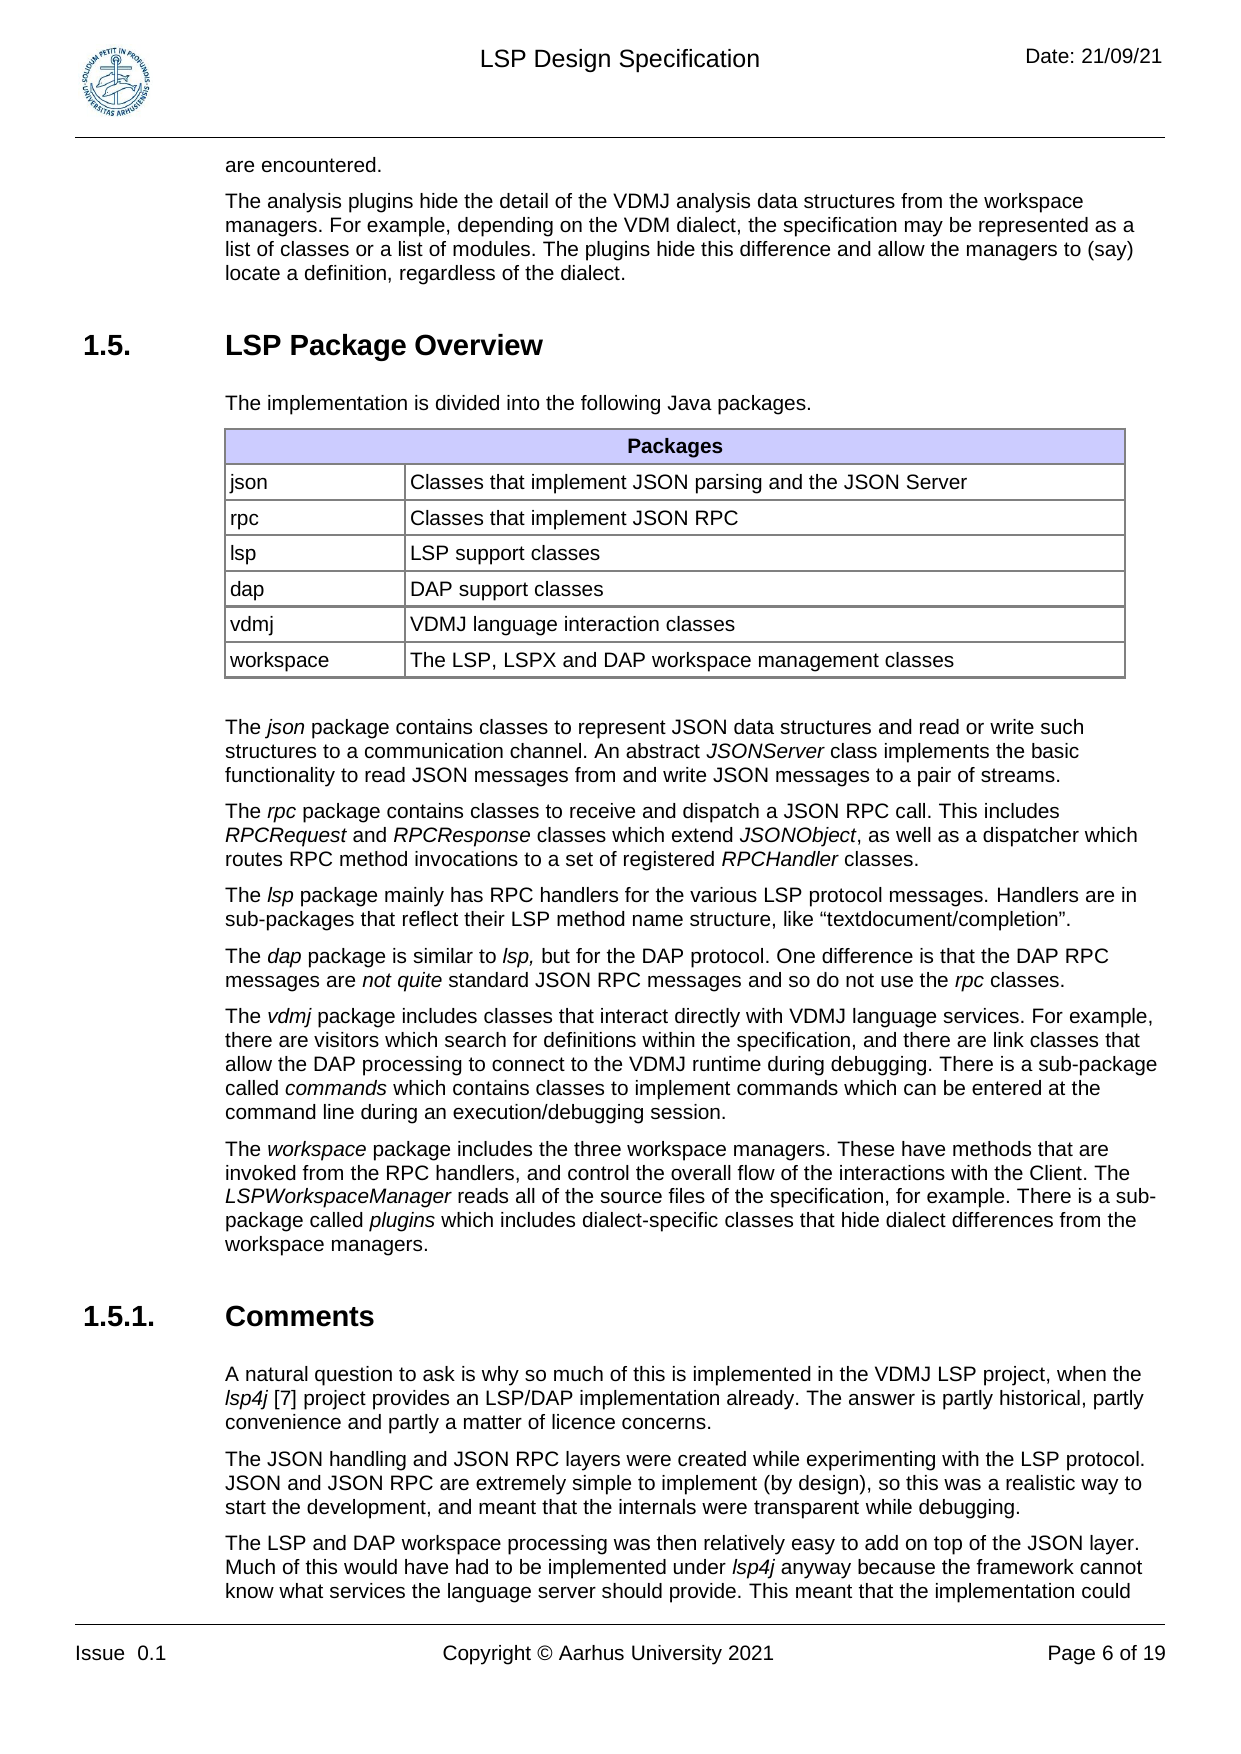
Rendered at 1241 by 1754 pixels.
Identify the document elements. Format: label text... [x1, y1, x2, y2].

table_cell lsp [226, 536, 404, 570]
text A natural question to ask is why so much of this is implemented in the VDMJ LSP project, when the lsp4j [7] project provides an LSP/DAP implementation already. The answer is partly historical, partly convenience and partly a matter of licence concerns. [225, 1363, 1165, 1434]
subtitle Comments [75, 1299, 1165, 1333]
table_cell dap [226, 572, 404, 605]
text are encountered. [225, 153, 1165, 177]
text The json package contains classes to represent JSON data structures and read or write such structures to a communication channel. An abstract JSONServer class implements the basic functionality to read JSON messages from and write JSON messages to a pair of streams. [225, 715, 1165, 787]
subtitle LSP Package Overview [75, 328, 1165, 361]
text The vdmj package includes classes that interact directly with VDMJ language services. For example, there are visitors which search for definitions within the specification, and there are link classes that allow the DAP processing to connect to the VDMJ runtime during debugging. There is a sub-package called commands which contains classes to implement commands which can be entered at the command line during an execution/debugging session. [225, 1004, 1165, 1124]
text The workspace package includes the three workspace managers. These have methods that are invoked from the RPC handlers, and control the overall flow of the interactions with the Client. The LSPWorkspaceManager reads all of the source files of the specification, for example. There is a sub-package called plugins which includes dialect-specific classes that hide dialect differences from the workspace managers. [225, 1137, 1165, 1257]
table_cell rpc [226, 501, 404, 534]
table_cell LSP support classes [406, 536, 1124, 570]
table_cell VDMJ language interaction classes [406, 608, 1124, 641]
text The analysis plugins hide the detail of the VDMJ analysis data structures from the workspace managers. For example, depending on the VDM dialect, the specification may be represented as a list of classes or a list of modules. The plugins hide this difference and allow the managers to (say) locate a definition, regardless of the dialect. [225, 189, 1165, 285]
table_cell Classes that implement JSON parsing and the JSON Server [406, 465, 1124, 499]
table_cell vdmj [226, 608, 404, 641]
table_cell workspace [226, 643, 404, 676]
table_header Packages [226, 430, 1124, 463]
picture [78, 44, 153, 120]
text The LSP and DAP workspace processing was then relatively easy to add on top of the JSON layer. Much of this would have had to be implemented under lsp4j anyway because the framework cannot know what services the language server should provide. This meant that the implementation could [225, 1531, 1165, 1603]
text The lsp package mainly has RPC handlers for the various LSP protocol messages. Handlers are in sub-packages that reflect their LSP method name structure, like “textdocument/completion”. [225, 884, 1165, 932]
table_cell Classes that implement JSON RPC [406, 501, 1124, 534]
text The rpc package contains classes to receive and dispatch a JSON RPC call. This includes RPCRequest and RPCResponse classes which extend JSONObject, as well as a dispatcher which routes RPC method invocations to a set of registered RPCHandler classes. [225, 799, 1165, 871]
text The JSON handling and JSON RPC layers were created while experimenting with the LSP protocol. JSON and JSON RPC are extremely simple to implement (by design), so this was a realistic way to start the development, and meant that the internals were transparent while debugging. [225, 1447, 1165, 1519]
table_cell DAP support classes [406, 572, 1124, 605]
text The dap package is similar to lsp, but for the DAP protocol. One difference is that the DAP RPC messages are not quite standard JSON RPC messages and so do not use the rpc classes. [225, 944, 1165, 992]
table_cell The LSP, LSPX and DAP workspace management classes [406, 643, 1124, 676]
text The implementation is divided into the following Java packages. [225, 391, 1165, 415]
table_cell json [226, 465, 404, 499]
